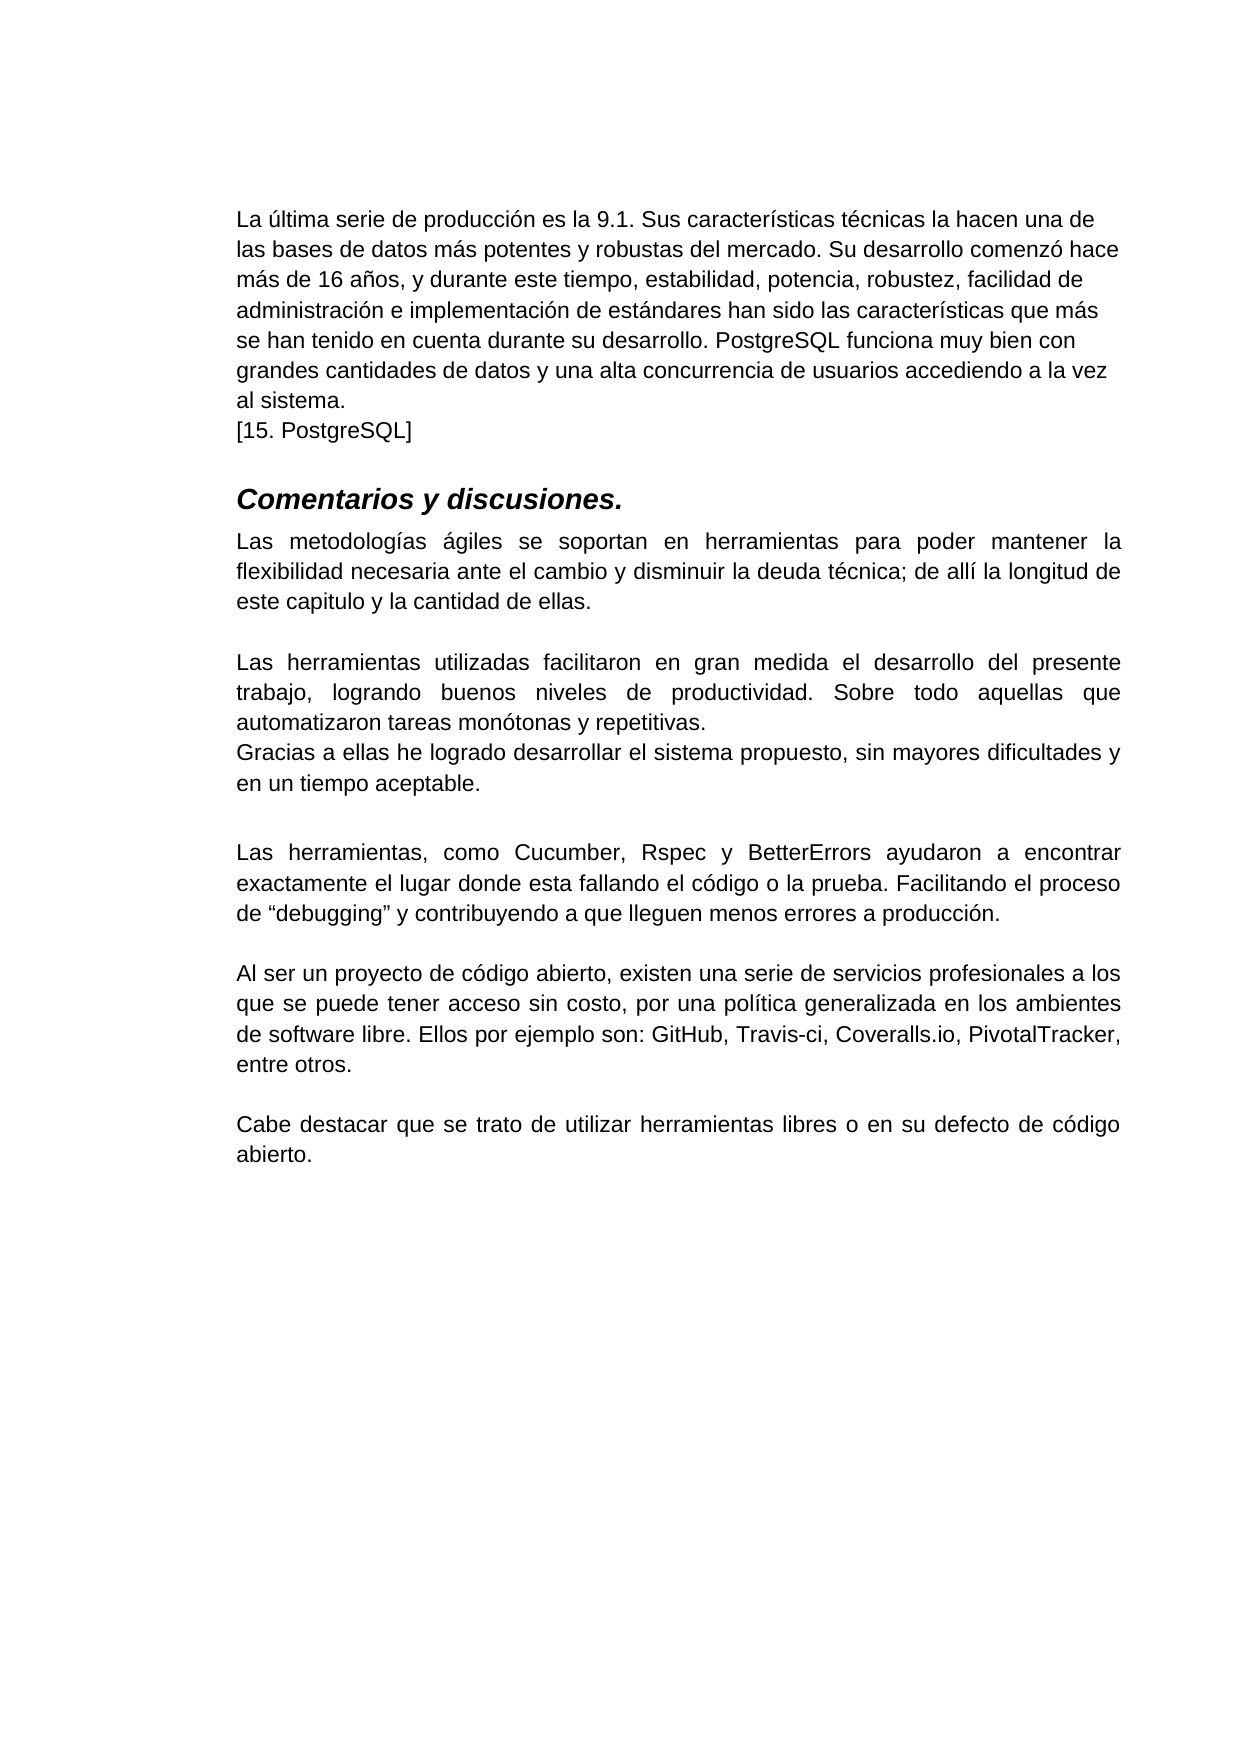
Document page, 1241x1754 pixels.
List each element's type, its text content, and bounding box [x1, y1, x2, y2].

text La última serie de producción es la 9.1. Sus características técnicas la hacen una de las bases de datos más potentes y robustas del mercado. Su desarrollo comenzó hace más de 16 años, y durante este tiempo, estabilidad, potencia, robustez, facilidad de administración e implementación de estándares han sido las características que más se han tenido en cuenta durante su desarrollo. PostgreSQL funciona muy bien con grandes cantidades de datos y una alta concurrencia de usuarios accediendo a la vez al sistema. [236, 206, 1122, 413]
text Al ser un proyecto de código abierto, existen una serie de servicios profesionales a los que se puede tener acceso sin costo, por una política generalizada en los ambientes de software libre. Ellos por ejemplo son: GitHub, Travis-ci, Coveralls.io, PivotalTracker, entre otros. [236, 960, 1122, 1077]
text [15. PostgreSQL] [236, 417, 1122, 444]
text Cabe destacar que se trato de utilizar herramientas libres o en su defecto de código abierto. [236, 1111, 1122, 1168]
text Las metodologías ágiles se soportan en herramientas para poder mantener la flexibilidad necesaria ante el cambio y disminuir la deuda técnica; de allí la longitud de este capitulo y la cantidad de ellas. [236, 528, 1122, 615]
subtitle Comentarios y discusiones. [236, 482, 1122, 515]
text Gracias a ellas he logrado desarrollar el sistema propuesto, sin mayores dificultades y en un tiempo aceptable. [236, 739, 1122, 796]
text Las herramientas utilizadas facilitaron en gran medida el desarrollo del presente trabajo, logrando buenos niveles de productividad. Sobre todo aquellas que automatizaron tareas monótonas y repetitivas. [236, 649, 1122, 736]
text Las herramientas, como Cucumber, Rspec y BetterErrors ayudaron a encontrar exactamente el lugar donde esta fallando el código o la prueba. Facilitando el proceso de “debugging” y contribuyendo a que lleguen menos errores a producción. [236, 839, 1122, 926]
